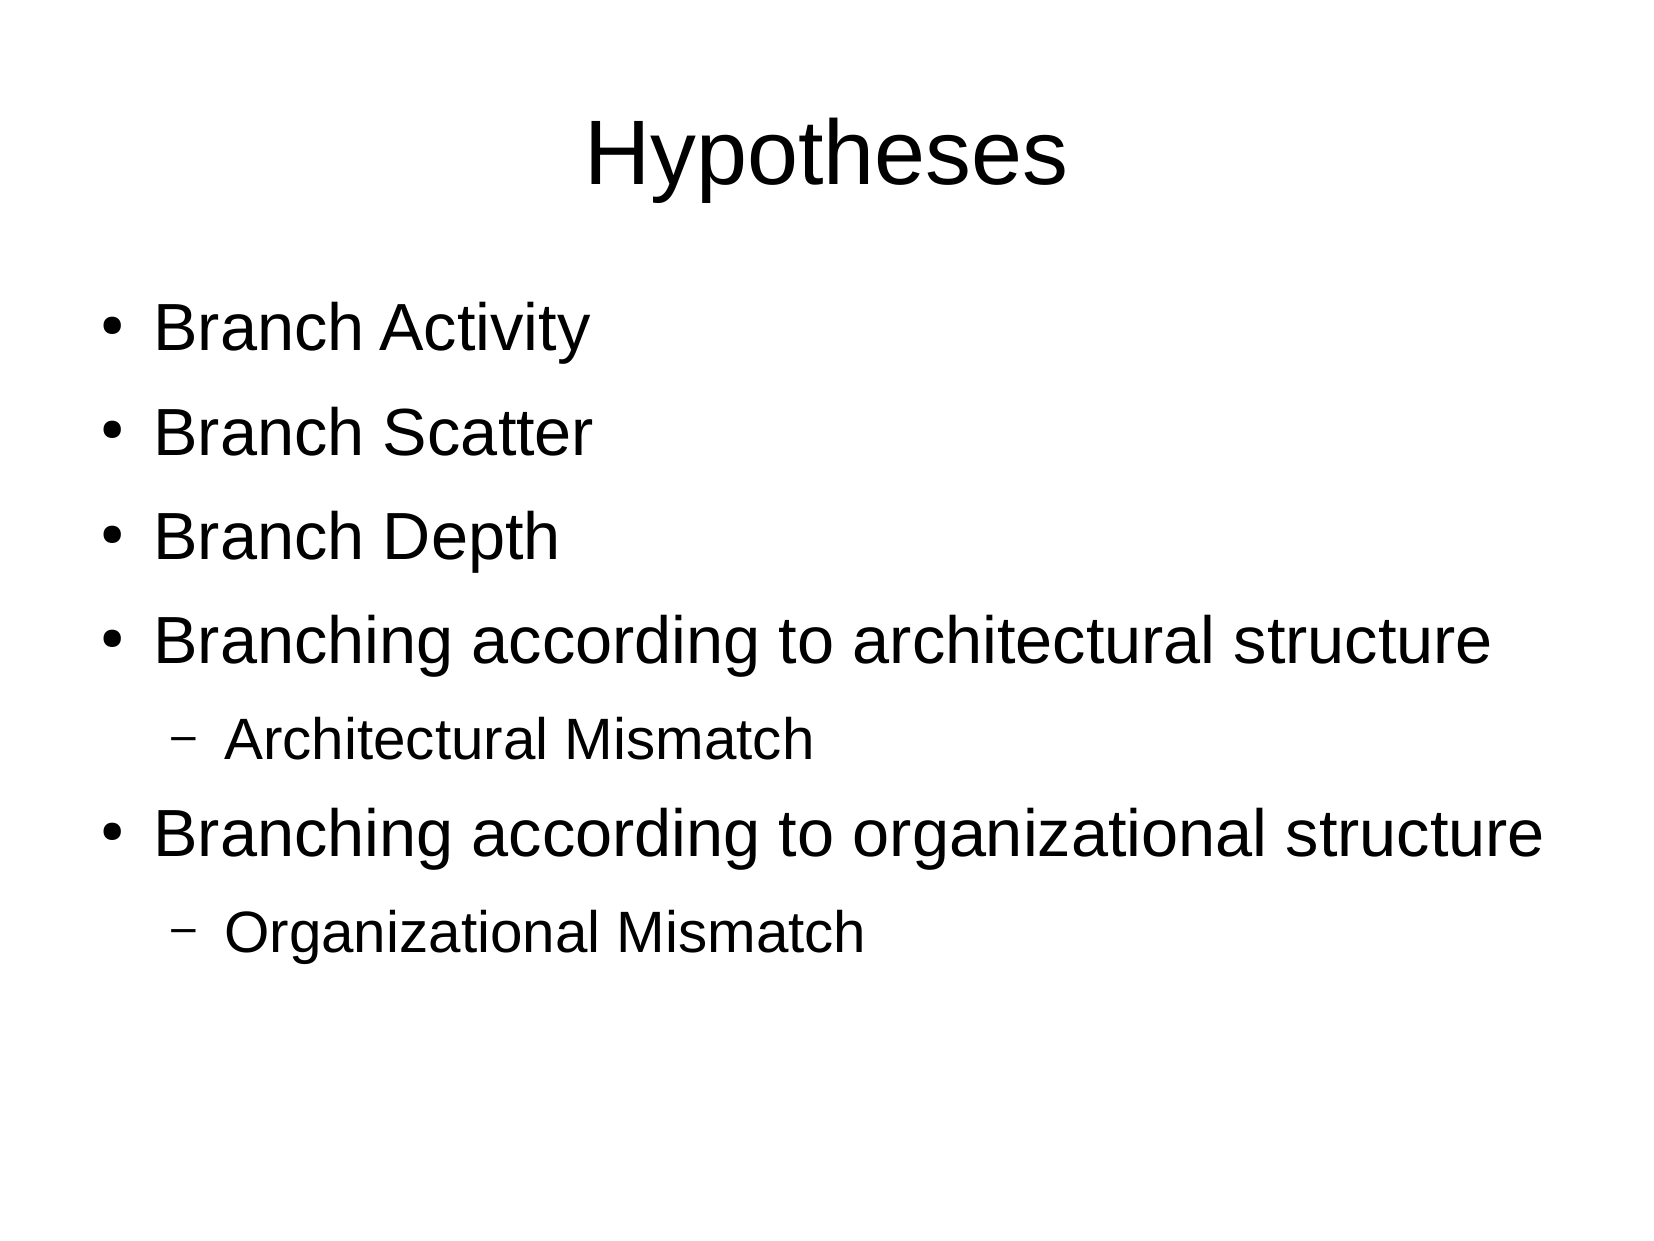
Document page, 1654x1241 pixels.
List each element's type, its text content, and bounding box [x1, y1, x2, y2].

title Hypotheses [82, 49, 1571, 257]
list Branch Activity Branch Scatter Branch Depth Branching according to architectural structure Architectural Mismatch Branching according to organizational structure Organizational Mismatch [82, 290, 1571, 1010]
